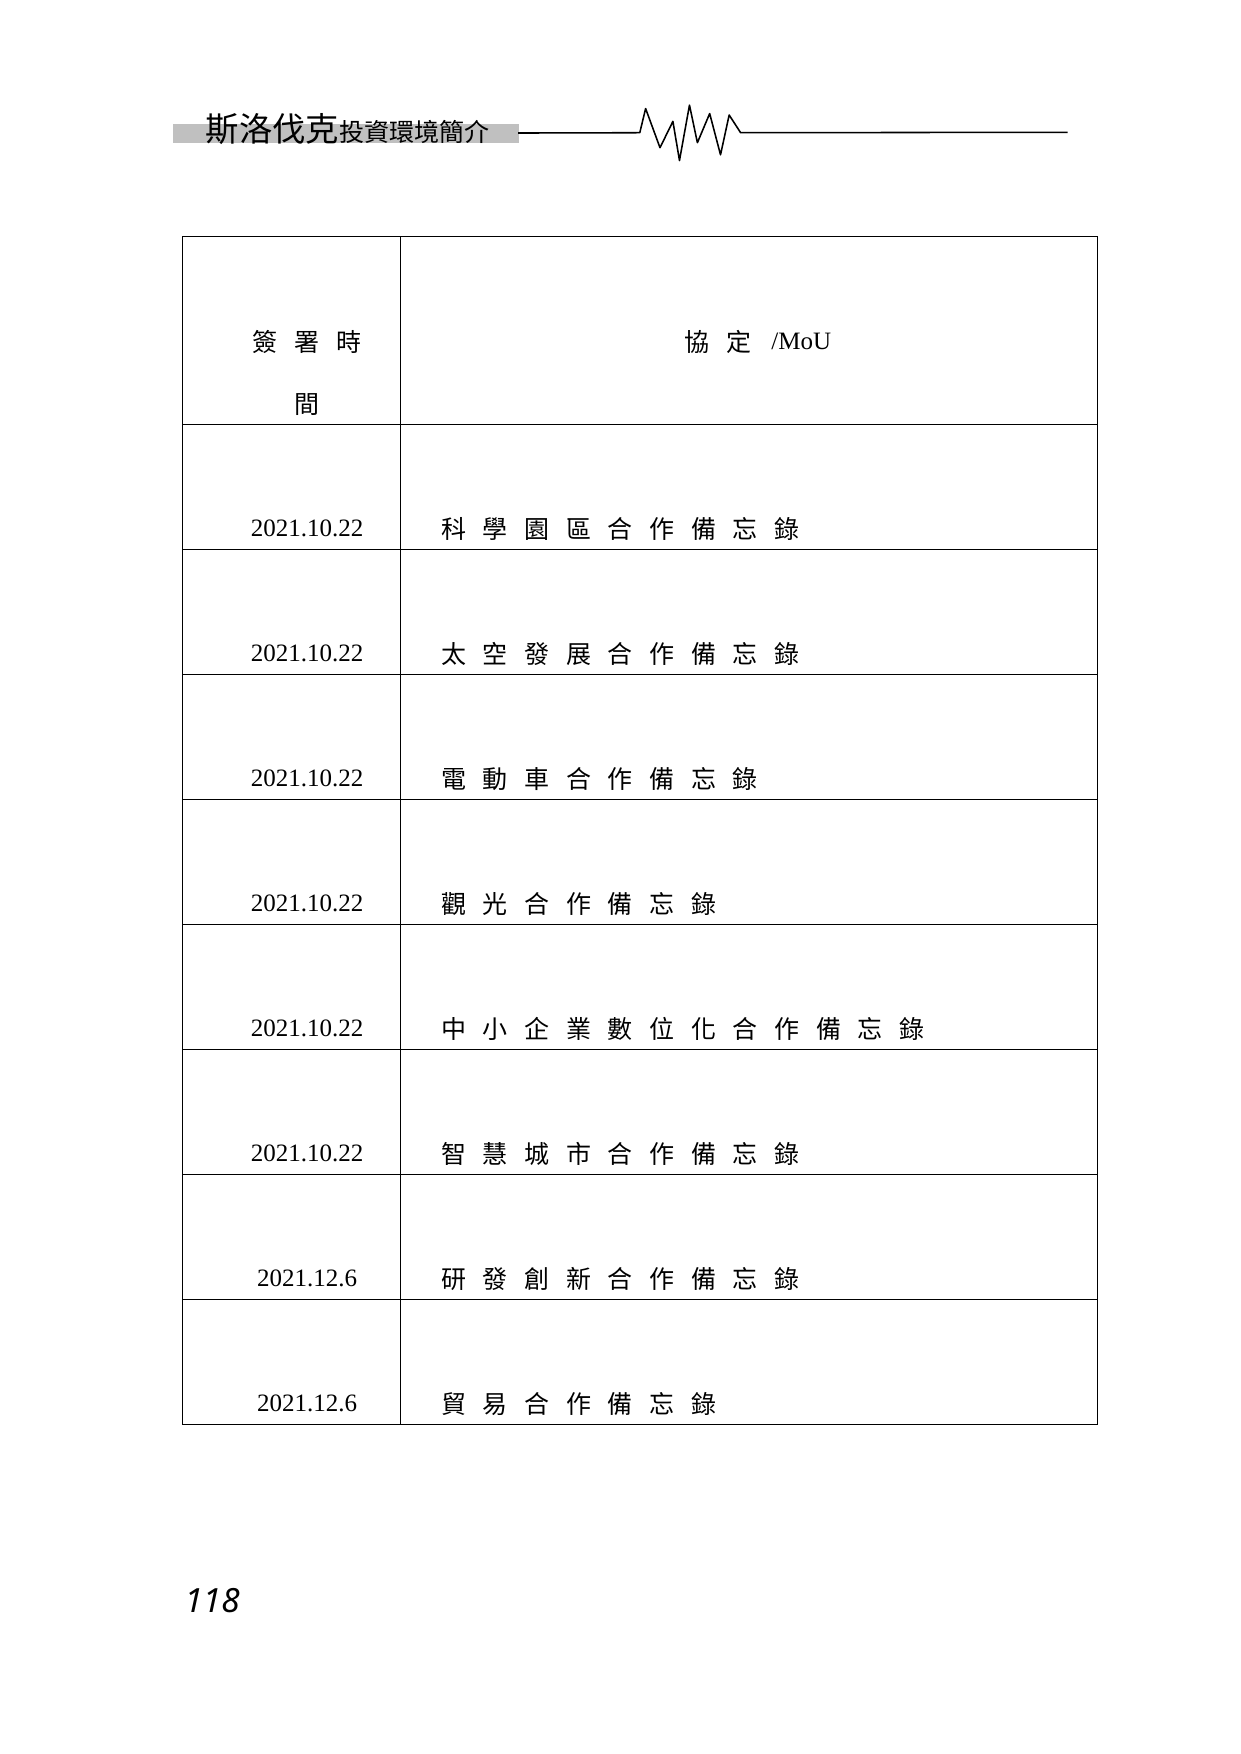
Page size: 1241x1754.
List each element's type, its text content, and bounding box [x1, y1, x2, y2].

table_cell 2021.10.22 [183, 1050, 400, 1174]
table_cell 2021.10.22 [183, 550, 400, 674]
table_cell 觀光合作備忘錄 [401, 800, 1097, 924]
table_cell 智慧城市合作備忘錄 [401, 1050, 1097, 1174]
table_header 協定/MoU [401, 237, 1097, 424]
table_cell 中小企業數位化合作備忘錄 [401, 925, 1097, 1049]
table_header 簽署時間 [183, 237, 400, 424]
table_cell 2021.12.6 [183, 1175, 400, 1299]
table_cell 科學園區合作備忘錄 [401, 425, 1097, 549]
table_cell 2021.10.22 [183, 675, 400, 799]
table_cell 研發創新合作備忘錄 [401, 1175, 1097, 1299]
table_cell 太空發展合作備忘錄 [401, 550, 1097, 674]
table_cell 2021.12.6 [183, 1300, 400, 1424]
table_cell 貿易合作備忘錄 [401, 1300, 1097, 1424]
table_cell 2021.10.22 [183, 800, 400, 924]
table_cell 2021.10.22 [183, 425, 400, 549]
table_cell 2021.10.22 [183, 925, 400, 1049]
table_cell 電動車合作備忘錄 [401, 675, 1097, 799]
